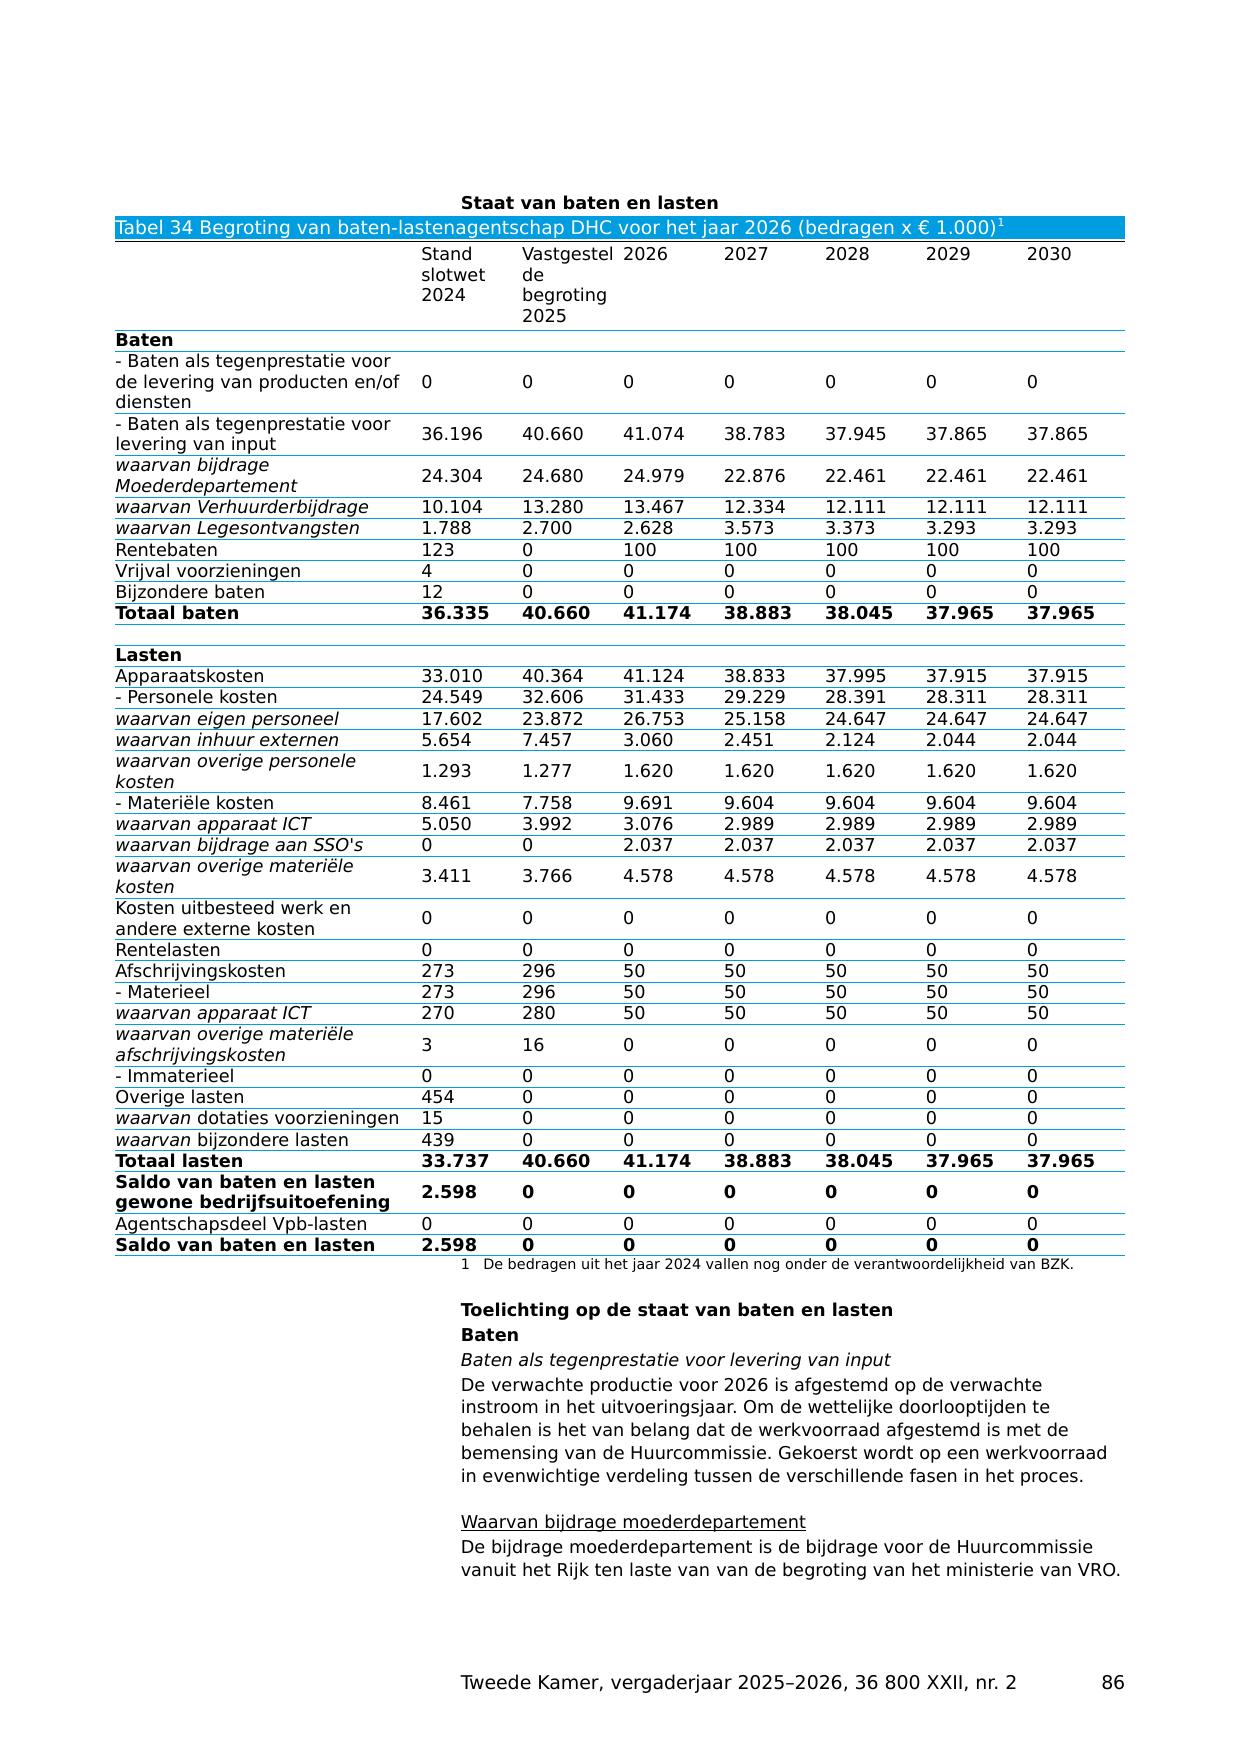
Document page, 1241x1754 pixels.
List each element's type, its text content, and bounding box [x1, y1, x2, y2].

table_cell 0 [721, 1109, 822, 1129]
table_cell 0 [620, 1130, 721, 1150]
table_cell 273 [418, 961, 519, 981]
table_cell 0 [519, 1214, 620, 1234]
table_cell 0 [519, 582, 620, 602]
table_cell 2.044 [923, 730, 1024, 750]
table_cell 50 [822, 983, 923, 1003]
table_cell 31.433 [620, 688, 721, 708]
table_cell 28.311 [923, 688, 1024, 708]
table_cell 3.766 [519, 857, 620, 897]
table_cell 12.334 [721, 498, 822, 518]
table_cell 2.598 [418, 1172, 519, 1213]
table_cell [721, 625, 822, 645]
table_cell 1.620 [721, 751, 822, 792]
table_cell 2026 [620, 242, 721, 329]
table_cell 0 [822, 1067, 923, 1087]
table_cell 12 [418, 582, 519, 602]
table_cell 0 [620, 899, 721, 939]
table_cell [923, 625, 1024, 645]
table_cell Vrijval voorzieningen [115, 561, 418, 581]
table_cell 0 [923, 940, 1024, 960]
table_cell [822, 625, 923, 645]
table_cell [721, 646, 822, 666]
table_cell 0 [923, 1130, 1024, 1150]
table_cell 2.037 [923, 836, 1024, 856]
table_cell waarvan apparaat ICT [115, 1004, 418, 1024]
table_cell 270 [418, 1004, 519, 1024]
table_cell 3.411 [418, 857, 519, 897]
table_cell 0 [519, 940, 620, 960]
table_cell 15 [418, 1109, 519, 1129]
table_cell 41.124 [620, 667, 721, 687]
table_cell 2.037 [620, 836, 721, 856]
table_cell 40.364 [519, 667, 620, 687]
text De bijdrage moederdepartement is de bijdrage voor de Huurcommissie vanuit het Rijk ten laste van van de begroting van het ministerie van VRO. [461, 1535, 1125, 1581]
table_cell 22.461 [822, 456, 923, 497]
table_cell 0 [822, 1130, 923, 1150]
table_cell 9.604 [721, 793, 822, 813]
table_cell 0 [721, 561, 822, 581]
table_cell 3.293 [923, 519, 1024, 539]
table_cell 100 [721, 540, 822, 560]
table_cell 0 [923, 1172, 1024, 1213]
table_cell 1.620 [1024, 751, 1125, 792]
table_cell 3 [418, 1025, 519, 1066]
table_cell 0 [923, 1067, 1024, 1087]
table_cell 24.304 [418, 456, 519, 497]
table_cell 37.915 [923, 667, 1024, 687]
table_cell [1024, 331, 1125, 351]
table_cell 0 [519, 540, 620, 560]
table_cell waarvan bijdrage Moederdepartement [115, 456, 418, 497]
table_cell 0 [1024, 582, 1125, 602]
table_cell 0 [1024, 1067, 1125, 1087]
table_cell 0 [1024, 1235, 1125, 1255]
table_cell 0 [721, 1130, 822, 1150]
table_cell 38.833 [721, 667, 822, 687]
table_cell waarvan bijzondere lasten [115, 1130, 418, 1150]
table_cell 0 [620, 582, 721, 602]
table_cell 2028 [822, 242, 923, 329]
table_cell 0 [620, 561, 721, 581]
table_cell 36.196 [418, 414, 519, 455]
table_cell 24.647 [1024, 709, 1125, 729]
table_cell 50 [822, 961, 923, 981]
table_cell 37.995 [822, 667, 923, 687]
table_cell [822, 646, 923, 666]
table_cell Rentelasten [115, 940, 418, 960]
table_cell Agentschapsdeel Vpb-lasten [115, 1214, 418, 1234]
table_cell 0 [822, 1172, 923, 1213]
table_cell 0 [519, 1067, 620, 1087]
table_cell 2.044 [1024, 730, 1125, 750]
table_cell 0 [519, 899, 620, 939]
table_cell 0 [620, 1025, 721, 1066]
table_cell 0 [822, 1214, 923, 1234]
table_cell 50 [1024, 983, 1125, 1003]
table_cell 0 [822, 1025, 923, 1066]
table_cell 12.111 [1024, 498, 1125, 518]
table_cell - Baten als tegenprestatie voor levering van input [115, 414, 418, 455]
text Baten als tegenprestatie voor levering van input [461, 1348, 1125, 1371]
table_cell 2.037 [721, 836, 822, 856]
table_cell [721, 331, 822, 351]
table_cell [115, 625, 418, 645]
table_cell waarvan bijdrage aan SSO's [115, 836, 418, 856]
table_cell 0 [418, 352, 519, 413]
list De bedragen uit het jaar 2024 vallen nog onder de verantwoordelijkheid van BZK. [461, 1256, 1125, 1273]
table_cell 0 [1024, 940, 1125, 960]
table_cell 50 [923, 961, 1024, 981]
table_cell 0 [418, 940, 519, 960]
table_cell 454 [418, 1088, 519, 1108]
table_cell 4 [418, 561, 519, 581]
text Toelichting op de staat van baten en lasten [461, 1298, 1125, 1321]
table_cell 5.050 [418, 814, 519, 834]
table_cell 40.660 [519, 414, 620, 455]
table_cell 2.124 [822, 730, 923, 750]
table_cell 37.945 [822, 414, 923, 455]
table_cell 40.660 [519, 1151, 620, 1171]
table_cell 0 [822, 1235, 923, 1255]
table_cell 0 [418, 1214, 519, 1234]
table_cell 50 [822, 1004, 923, 1024]
table_cell 100 [923, 540, 1024, 560]
text De verwachte productie voor 2026 is afgestemd op de verwachte instroom in het uitvoeringsjaar. Om de wettelijke doorlooptijden te behalen is het van belang dat de werkvoorraad afgestemd is met de bemensing van de Huurcommissie. Gekoerst wordt op een werkvoorraad in evenwichtige verdeling tussen de verschillende fasen in het proces. [461, 1373, 1125, 1487]
table_cell Rentebaten [115, 540, 418, 560]
table_cell 23.872 [519, 709, 620, 729]
table_cell 1.620 [923, 751, 1024, 792]
table_cell Bijzondere baten [115, 582, 418, 602]
table_cell 2027 [721, 242, 822, 329]
table_cell Totaal lasten [115, 1151, 418, 1171]
table_cell 0 [1024, 1109, 1125, 1129]
table_cell Stand slotwet 2024 [418, 242, 519, 329]
table_cell 439 [418, 1130, 519, 1150]
table_cell Overige lasten [115, 1088, 418, 1108]
table_cell 2.628 [620, 519, 721, 539]
table_cell 0 [620, 1109, 721, 1129]
table_cell 37.965 [923, 604, 1024, 623]
table_cell [923, 646, 1024, 666]
table_cell 0 [620, 1172, 721, 1213]
table_cell 0 [519, 1088, 620, 1108]
table_cell 7.457 [519, 730, 620, 750]
table_cell Vastgestelde begroting 2025 [519, 242, 620, 329]
table_cell 3.060 [620, 730, 721, 750]
table_cell 22.461 [923, 456, 1024, 497]
table_cell 2029 [923, 242, 1024, 329]
table_cell 0 [721, 1235, 822, 1255]
table_cell 38.783 [721, 414, 822, 455]
table_cell [923, 331, 1024, 351]
table_cell 24.647 [822, 709, 923, 729]
table_cell Baten [115, 331, 418, 351]
table_cell 0 [721, 1088, 822, 1108]
table_cell 0 [620, 1235, 721, 1255]
table_cell 50 [721, 961, 822, 981]
table_cell [620, 331, 721, 351]
table_cell 4.578 [620, 857, 721, 897]
table_cell 12.111 [822, 498, 923, 518]
table_cell 50 [721, 983, 822, 1003]
table_cell [1024, 625, 1125, 645]
table_cell 296 [519, 983, 620, 1003]
table_cell waarvan overige personele kosten [115, 751, 418, 792]
table_cell 0 [721, 1025, 822, 1066]
table_cell 0 [923, 1235, 1024, 1255]
table_cell 13.467 [620, 498, 721, 518]
table_cell 2030 [1024, 242, 1125, 329]
table_cell [620, 625, 721, 645]
table_cell 24.979 [620, 456, 721, 497]
table_cell 2.037 [822, 836, 923, 856]
table_cell 32.606 [519, 688, 620, 708]
table_cell 2.037 [1024, 836, 1125, 856]
table_cell Apparaatskosten [115, 667, 418, 687]
table_cell 50 [1024, 961, 1125, 981]
table_cell 33.737 [418, 1151, 519, 1171]
table_cell 0 [721, 940, 822, 960]
table_cell 2.700 [519, 519, 620, 539]
table_cell waarvan inhuur externen [115, 730, 418, 750]
text Baten [461, 1323, 1125, 1346]
table_cell 0 [620, 940, 721, 960]
table_cell 3.992 [519, 814, 620, 834]
table_cell [115, 242, 418, 329]
table_cell 28.391 [822, 688, 923, 708]
table_cell 26.753 [620, 709, 721, 729]
table_cell 0 [923, 561, 1024, 581]
table_cell 38.045 [822, 604, 923, 623]
table_cell 37.965 [1024, 1151, 1125, 1171]
table_cell 0 [1024, 1025, 1125, 1066]
table_cell 1.620 [620, 751, 721, 792]
table_cell [519, 331, 620, 351]
table_cell 41.074 [620, 414, 721, 455]
table_cell 2.989 [923, 814, 1024, 834]
table_cell 37.965 [1024, 604, 1125, 623]
table_cell Afschrijvingskosten [115, 961, 418, 981]
table_cell 0 [721, 1172, 822, 1213]
table_cell 37.915 [1024, 667, 1125, 687]
table_cell 0 [923, 1109, 1024, 1129]
table_cell 0 [418, 1067, 519, 1087]
table_cell 22.876 [721, 456, 822, 497]
table_cell 2.598 [418, 1235, 519, 1255]
table_cell 9.604 [923, 793, 1024, 813]
table_cell 25.158 [721, 709, 822, 729]
table_cell 0 [1024, 352, 1125, 413]
table_cell 50 [923, 1004, 1024, 1024]
table_cell 100 [620, 540, 721, 560]
table_cell 0 [620, 1214, 721, 1234]
table_cell 0 [519, 836, 620, 856]
table_cell 0 [1024, 1130, 1125, 1150]
table_cell Lasten [115, 646, 418, 666]
table_cell [1024, 646, 1125, 666]
table_cell - Personele kosten [115, 688, 418, 708]
table_cell 0 [418, 836, 519, 856]
table_cell 2.989 [1024, 814, 1125, 834]
table_cell waarvan Verhuurderbijdrage [115, 498, 418, 518]
table_cell 0 [923, 899, 1024, 939]
table_cell 9.604 [822, 793, 923, 813]
table_cell 100 [1024, 540, 1125, 560]
table_cell 50 [923, 983, 1024, 1003]
table_cell 3.573 [721, 519, 822, 539]
table_cell 0 [519, 1130, 620, 1150]
table_cell - Immaterieel [115, 1067, 418, 1087]
table_cell 24.647 [923, 709, 1024, 729]
table_cell 100 [822, 540, 923, 560]
table_cell 33.010 [418, 667, 519, 687]
table_cell [519, 625, 620, 645]
table_cell - Materieel [115, 983, 418, 1003]
table_cell 3.373 [822, 519, 923, 539]
table_cell [519, 646, 620, 666]
table_cell [822, 331, 923, 351]
table_cell 280 [519, 1004, 620, 1024]
table_cell 1.293 [418, 751, 519, 792]
table_cell 0 [822, 899, 923, 939]
table_cell 36.335 [418, 604, 519, 623]
table_cell 0 [1024, 561, 1125, 581]
table_cell 0 [1024, 1214, 1125, 1234]
table_cell 12.111 [923, 498, 1024, 518]
table_cell Totaal baten [115, 604, 418, 623]
table_cell Kosten uitbesteed werk en andere externe kosten [115, 899, 418, 939]
table_cell 0 [519, 352, 620, 413]
table_cell 16 [519, 1025, 620, 1066]
table_cell 0 [519, 1109, 620, 1129]
table_cell 38.045 [822, 1151, 923, 1171]
table_cell 123 [418, 540, 519, 560]
table_cell 0 [822, 582, 923, 602]
table_cell 37.965 [923, 1151, 1024, 1171]
table_cell 0 [519, 1235, 620, 1255]
table_cell 0 [923, 1025, 1024, 1066]
table_cell 50 [1024, 1004, 1125, 1024]
table_cell waarvan overige materiële afschrijvingskosten [115, 1025, 418, 1066]
table_cell 0 [519, 561, 620, 581]
table_cell 37.865 [923, 414, 1024, 455]
table_cell 0 [923, 582, 1024, 602]
table_cell waarvan Legesontvangsten [115, 519, 418, 539]
table_cell 0 [721, 1067, 822, 1087]
table_cell 17.602 [418, 709, 519, 729]
table_cell 0 [620, 352, 721, 413]
table_cell 2.989 [822, 814, 923, 834]
table_cell 0 [822, 940, 923, 960]
table_cell 0 [923, 352, 1024, 413]
table_cell 0 [1024, 899, 1125, 939]
table_cell 37.865 [1024, 414, 1125, 455]
table_cell 24.549 [418, 688, 519, 708]
text Waarvan bijdrage moederdepartement [461, 1510, 1125, 1533]
table_cell 4.578 [721, 857, 822, 897]
table_cell [418, 646, 519, 666]
table_cell 0 [721, 352, 822, 413]
table_cell 50 [620, 1004, 721, 1024]
table_cell Saldo van baten en lasten gewone bedrijfsuitoefening [115, 1172, 418, 1213]
table_cell 5.654 [418, 730, 519, 750]
table_cell [620, 646, 721, 666]
table_cell 38.883 [721, 604, 822, 623]
table_cell 50 [620, 983, 721, 1003]
table_cell 4.578 [822, 857, 923, 897]
table_cell 0 [923, 1214, 1024, 1234]
table_cell 10.104 [418, 498, 519, 518]
table_cell - Materiële kosten [115, 793, 418, 813]
table_cell 0 [418, 899, 519, 939]
table_cell 3.293 [1024, 519, 1125, 539]
table_cell 0 [1024, 1172, 1125, 1213]
table_cell waarvan overige materiële kosten [115, 857, 418, 897]
table_cell 4.578 [923, 857, 1024, 897]
table_cell 1.788 [418, 519, 519, 539]
table_cell 0 [620, 1067, 721, 1087]
table_cell 24.680 [519, 456, 620, 497]
table_cell 9.604 [1024, 793, 1125, 813]
table_cell Saldo van baten en lasten [115, 1235, 418, 1255]
table_cell 4.578 [1024, 857, 1125, 897]
table_cell 29.229 [721, 688, 822, 708]
table_cell 0 [822, 1109, 923, 1129]
table_cell 2.989 [721, 814, 822, 834]
table_cell 296 [519, 961, 620, 981]
table_cell 273 [418, 983, 519, 1003]
table_cell waarvan dotaties voorzieningen [115, 1109, 418, 1129]
table_cell 0 [519, 1172, 620, 1213]
table_cell 9.691 [620, 793, 721, 813]
table_cell waarvan eigen personeel [115, 709, 418, 729]
table_cell 50 [620, 961, 721, 981]
table_cell 3.076 [620, 814, 721, 834]
table_cell 0 [822, 561, 923, 581]
table_cell 2.451 [721, 730, 822, 750]
table_cell 0 [721, 899, 822, 939]
table_cell [418, 331, 519, 351]
table_cell 38.883 [721, 1151, 822, 1171]
table_cell 50 [721, 1004, 822, 1024]
table_cell 7.758 [519, 793, 620, 813]
table_cell 0 [923, 1088, 1024, 1108]
table_cell 1.277 [519, 751, 620, 792]
table_cell [418, 625, 519, 645]
table_cell 8.461 [418, 793, 519, 813]
table_cell 0 [721, 1214, 822, 1234]
table_cell 41.174 [620, 604, 721, 623]
table_cell 0 [822, 1088, 923, 1108]
table_cell waarvan apparaat ICT [115, 814, 418, 834]
table_cell 0 [822, 352, 923, 413]
table_cell 0 [721, 582, 822, 602]
table_cell 41.174 [620, 1151, 721, 1171]
table_cell 1.620 [822, 751, 923, 792]
table_cell 22.461 [1024, 456, 1125, 497]
table_cell 0 [1024, 1088, 1125, 1108]
table_cell 28.311 [1024, 688, 1125, 708]
table_cell 0 [620, 1088, 721, 1108]
text Staat van baten en lasten [461, 191, 1125, 214]
table_cell - Baten als tegenprestatie voor de levering van producten en/of diensten [115, 352, 418, 413]
table_cell 13.280 [519, 498, 620, 518]
table_cell 40.660 [519, 604, 620, 623]
